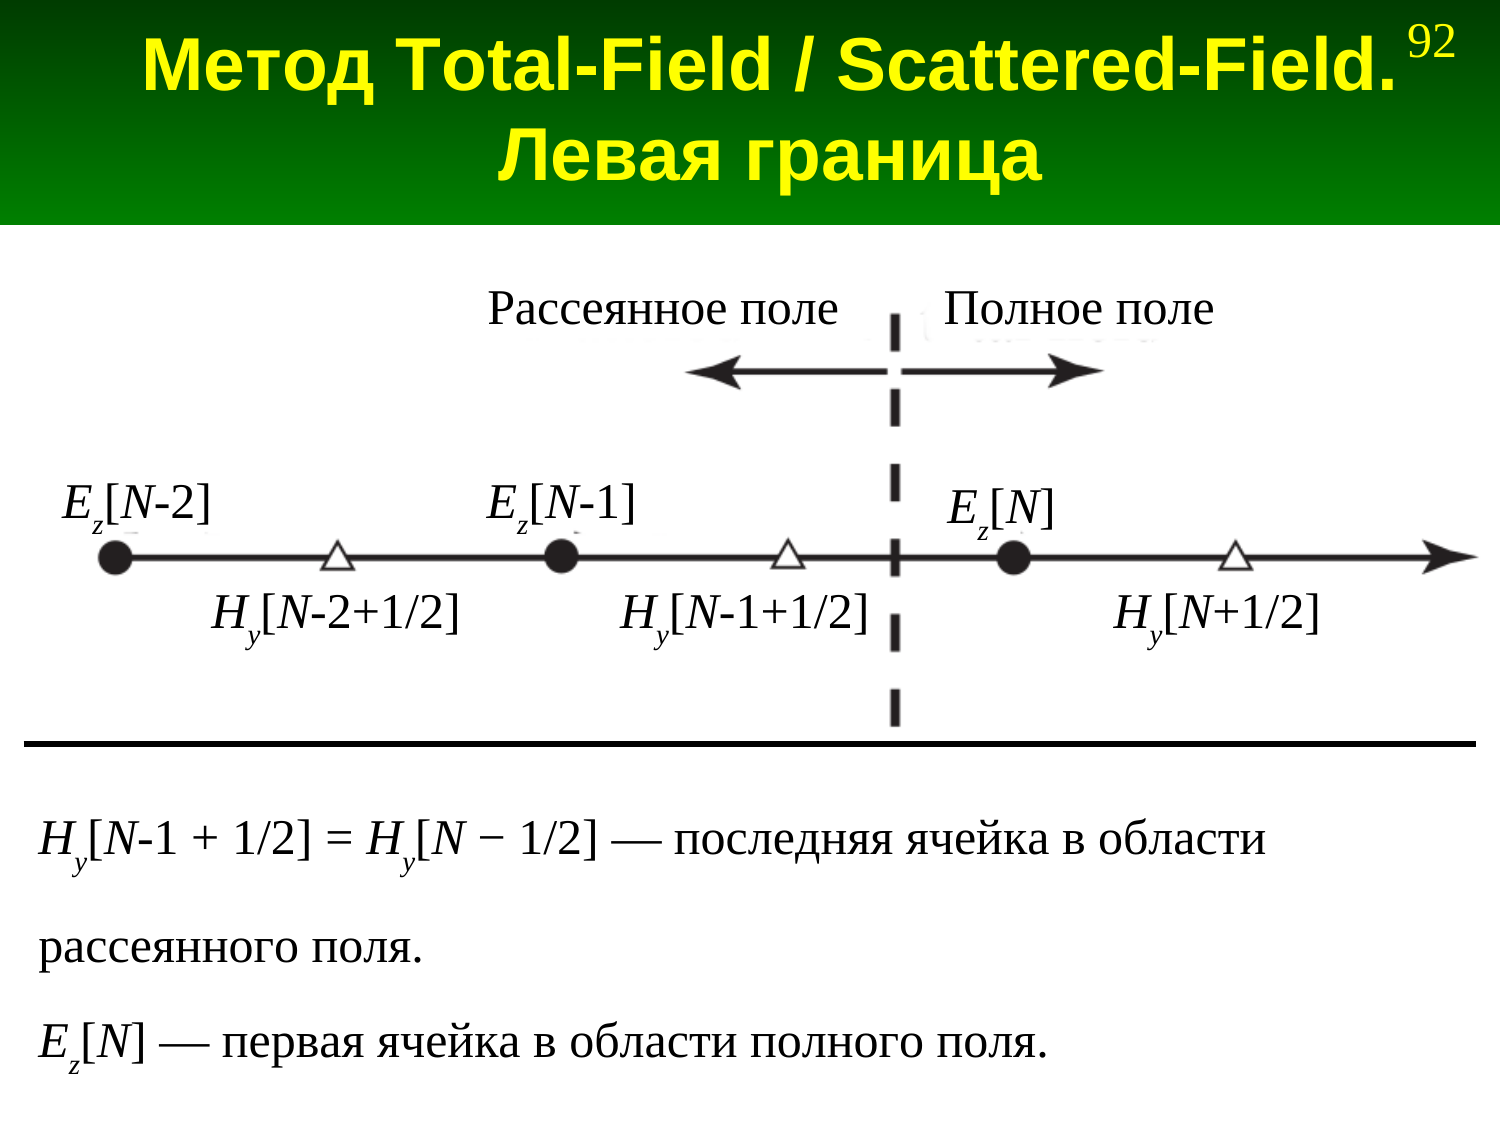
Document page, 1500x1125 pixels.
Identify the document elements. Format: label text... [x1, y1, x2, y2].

picture [82, 263, 1500, 745]
title Метод Total-Field / Scattered-Field. Левая граница [100, 7, 1441, 204]
text_box Hy[N-1 + 1/2] = Hy[N − 1/2] — последняя ячейка в области рассеянного поля. Ez[N] — первая ячейка в области полного поля. [23, 797, 1369, 1100]
text_box Hy[N-2+1/2] [196, 570, 481, 706]
text_box Hy[N-1+1/2] [605, 570, 893, 719]
text_box Рассеянное поле [472, 267, 855, 343]
text_box Ez[N-2] [47, 460, 232, 608]
text_box Полное поле [928, 267, 1230, 343]
text_box Ez[N] [932, 466, 1099, 558]
text_box Ez[N-1] [471, 460, 657, 608]
text_box Hy[N+1/2] [1098, 570, 1374, 706]
